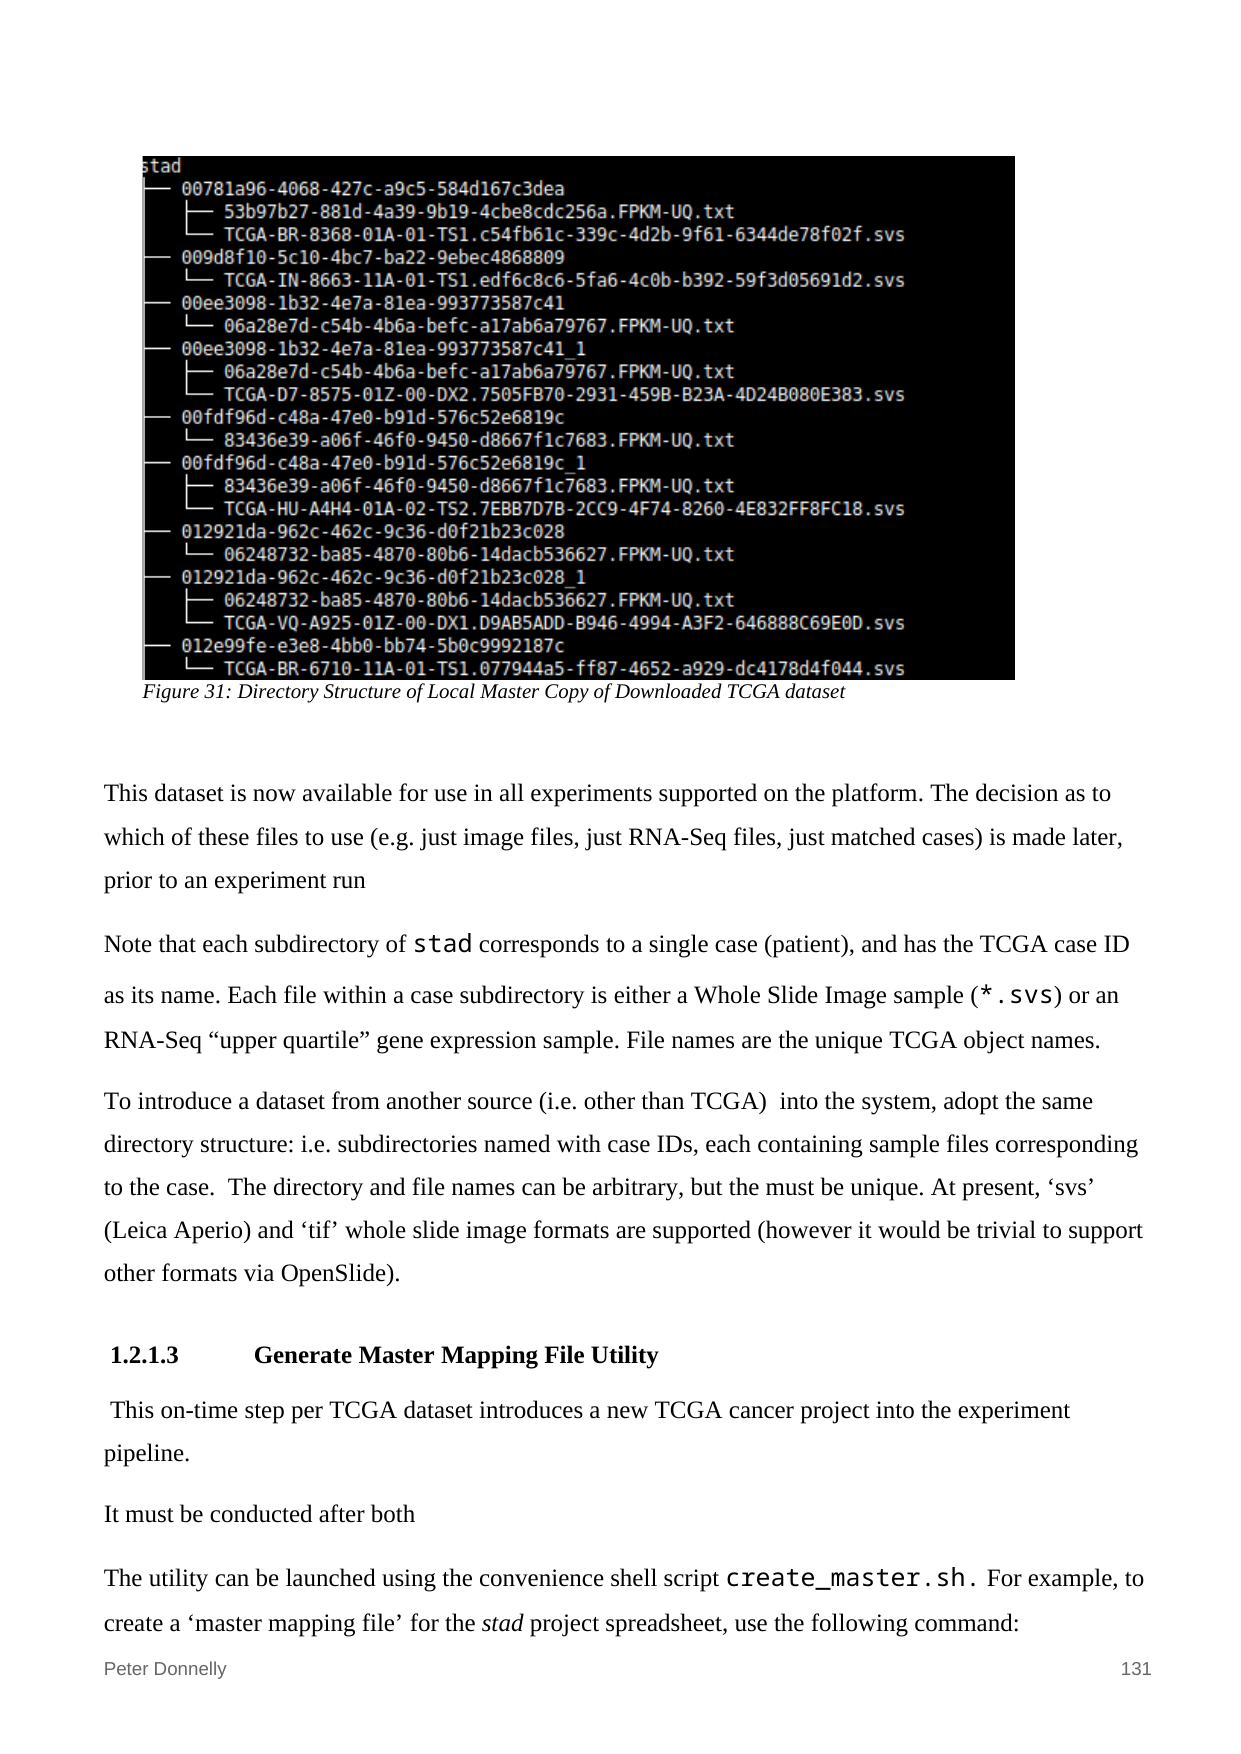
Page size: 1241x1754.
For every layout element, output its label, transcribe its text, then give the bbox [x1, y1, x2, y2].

text It must be conducted after both [103, 1499, 1146, 1528]
text Note that each subdirectory of stad corresponds to a single case (patient), and has the TCGA case ID as its name. Each file within a case subdirectory is either a Whole Slide Image sample (*.svs) or an RNA-Seq “upper quartile” gene expression sample. File names are the unique TCGA object names. [103, 926, 1146, 1054]
subtitle Generate Master Mapping File Utility [103, 1340, 1146, 1369]
text Figure 31: Directory Structure of Local Master Copy of Downloaded TCGA dataset [142, 680, 1015, 703]
text This dataset is now available for use in all experiments supported on the platform. The decision as to which of these files to use (e.g. just image files, just RNA-Seq files, just matched cases) is made later, prior to an experiment run [103, 778, 1146, 893]
text The utility can be launched using the convenience shell script create_master.sh. For example, to create a ‘master mapping file’ for the stad project spreadsheet, use the following command: [103, 1560, 1146, 1637]
text This on-time step per TCGA dataset introduces a new TCGA cancer project into the experiment pipeline. [103, 1395, 1146, 1467]
picture [142, 156, 1015, 680]
text To introduce a dataset from another source (i.e. other than TCGA) into the system, adopt the same directory structure: i.e. subdirectories named with case IDs, each containing sample files corresponding to the case. The directory and file names can be arbitrary, but the must be unique. At present, ‘svs’ (Leica Aperio) and ‘tif’ whole slide image formats are supported (however it would be trivial to support other formats via OpenSlide). [103, 1086, 1146, 1287]
